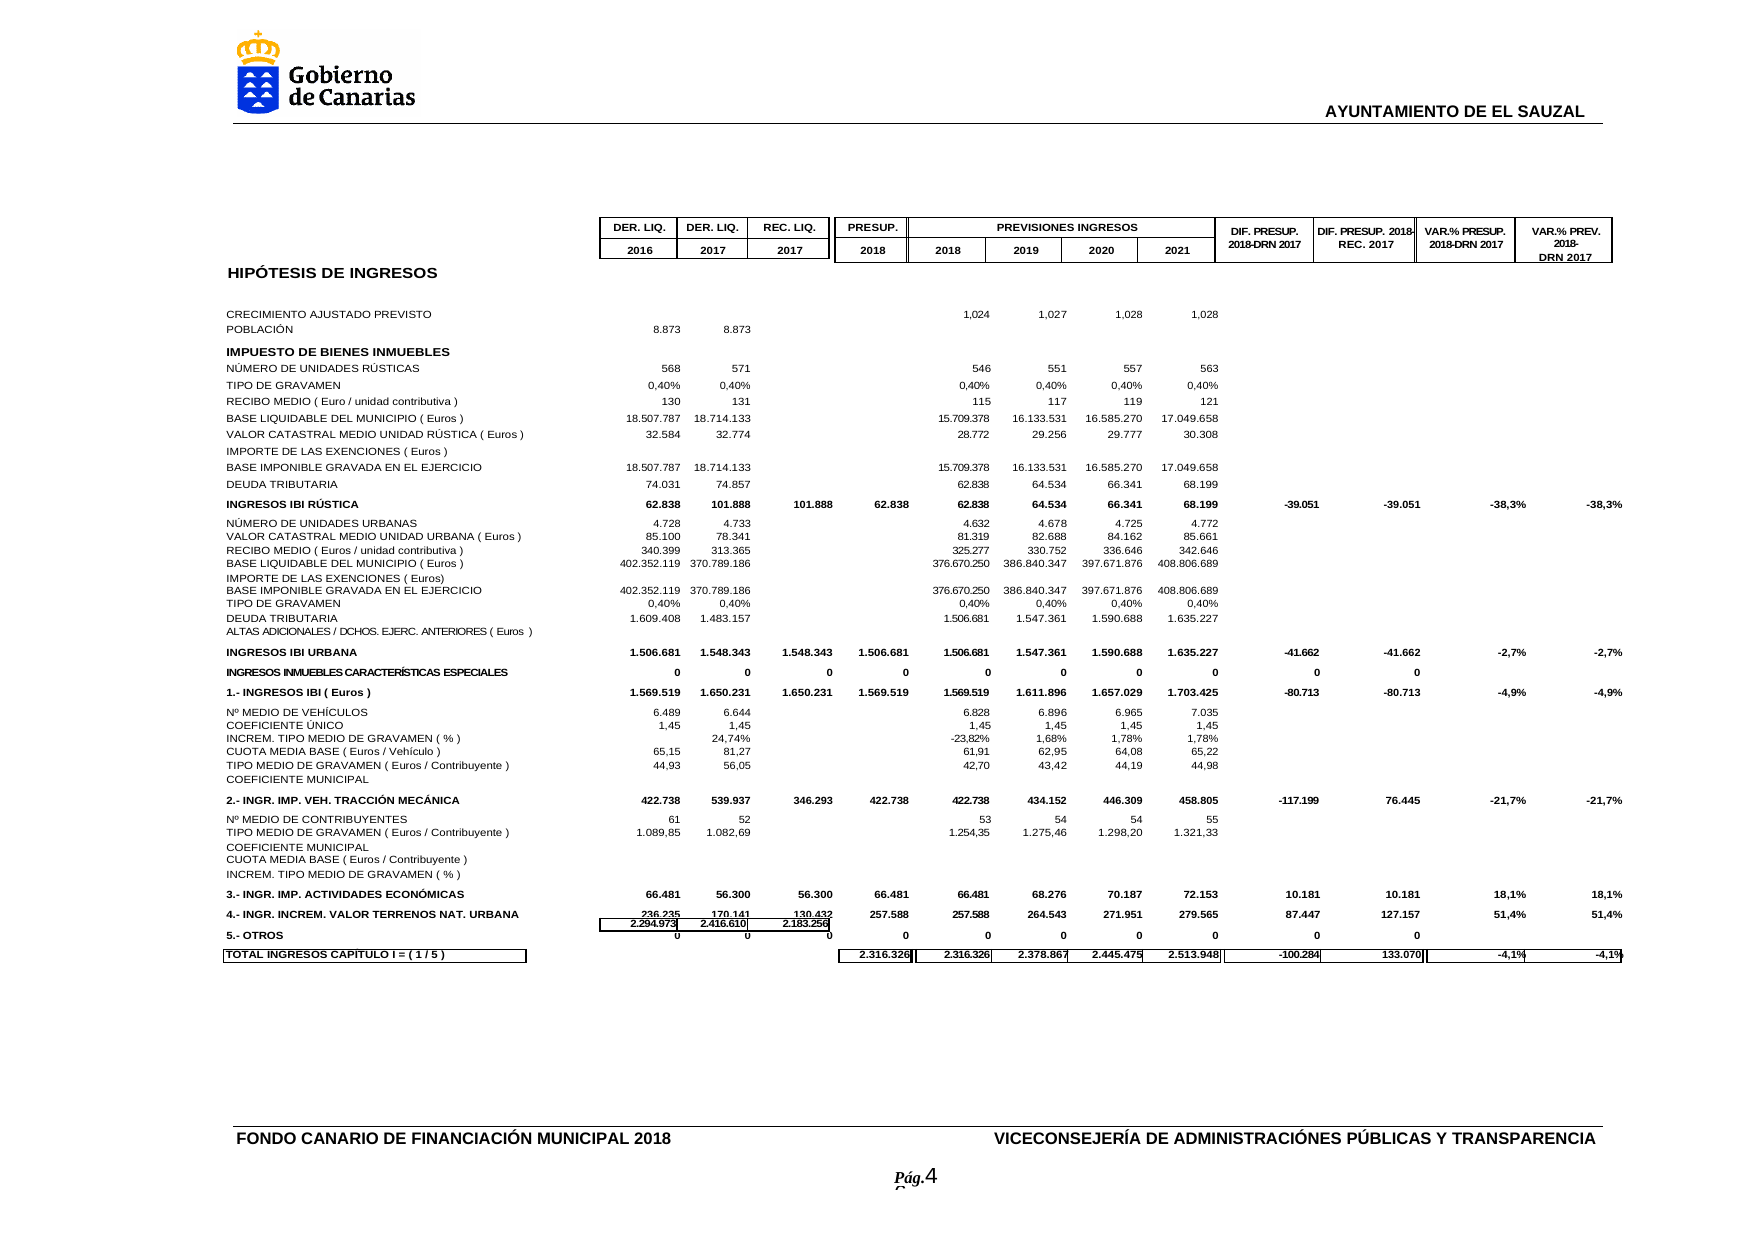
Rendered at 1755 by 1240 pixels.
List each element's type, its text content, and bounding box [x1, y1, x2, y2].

table_cell 17.049.658 [1143, 410, 1221, 427]
table_cell RECIBO MEDIO ( Euros / unidad contributiva ) [224, 545, 526, 558]
table_cell [839, 476, 911, 494]
table_cell [529, 747, 604, 760]
table_cell 0 [911, 663, 992, 683]
table_cell 446.309 [1067, 790, 1143, 811]
table_cell [1525, 460, 1621, 476]
table_cell 3.- INGR. IMP. ACTIVIDADES ECONÓMICAS [224, 885, 526, 905]
table_cell [751, 377, 833, 394]
table_cell 170.141 [681, 905, 751, 917]
table_cell [1221, 828, 1320, 841]
table_cell [1320, 612, 1423, 642]
table_cell [751, 460, 833, 476]
table_cell [833, 760, 839, 773]
table_cell 2.445.475 [1068, 950, 1142, 961]
table_cell 4.772 [1143, 515, 1221, 532]
table_cell 101.888 [751, 495, 833, 515]
table_cell [1221, 811, 1320, 828]
table_cell 18.714.133 [681, 410, 751, 427]
table_cell 17.049.658 [1143, 460, 1221, 476]
table_cell 2018 [909, 238, 985, 261]
table_cell 279.565 [1143, 905, 1221, 925]
table_cell 7.035 [1143, 703, 1221, 720]
table_cell [529, 294, 604, 323]
table_cell 376.670.250 [911, 572, 992, 598]
table_cell [1423, 460, 1524, 476]
table_cell [1320, 361, 1423, 377]
table_cell 0,40% [681, 599, 751, 612]
table_cell 6.489 [604, 703, 681, 720]
table_cell 397.671.876 [1067, 559, 1143, 572]
table_cell [1525, 377, 1621, 394]
table_cell [1067, 774, 1143, 790]
table_cell [1320, 340, 1423, 361]
table_cell POBLACIÓN [224, 323, 526, 340]
table_cell [751, 443, 833, 459]
table_cell COEFICIENTE MUNICIPAL [224, 774, 526, 790]
table_header 2.416.610 [678, 919, 747, 930]
table_cell 18,1% [1423, 885, 1524, 905]
table_cell 257.588 [911, 905, 992, 925]
table_cell [1525, 774, 1621, 790]
table_cell 325.277 [911, 545, 992, 558]
table_cell [1525, 572, 1621, 598]
table_cell 56.300 [751, 885, 833, 905]
table_cell [839, 545, 911, 558]
table_cell [1423, 612, 1524, 642]
table_cell [833, 394, 839, 410]
table_cell [1525, 828, 1621, 841]
table_cell 52 [681, 811, 751, 828]
table_cell [1320, 460, 1423, 476]
table_cell [833, 790, 839, 811]
table_cell [1525, 515, 1621, 532]
table_cell [833, 427, 839, 443]
table_cell 1.298,20 [1067, 828, 1143, 841]
table_cell [604, 841, 681, 868]
table_cell [833, 572, 839, 598]
table_cell [1143, 774, 1221, 790]
table_cell 101.888 [681, 495, 751, 515]
table_cell 1.569.519 [911, 683, 992, 703]
table_cell [839, 340, 911, 361]
table_cell BASE LIQUIDABLE DEL MUNICIPIO ( Euros ) [224, 410, 526, 427]
table_header DER. LIQ. [601, 218, 676, 237]
table_cell 408.806.689 [1143, 572, 1221, 598]
table_cell [1423, 774, 1524, 790]
table_cell [1423, 841, 1524, 868]
table_cell [529, 885, 604, 905]
table_cell [1320, 294, 1423, 323]
table_header DER. LIQ. [678, 218, 747, 237]
table_cell 66.481 [604, 885, 681, 905]
table_cell 68.199 [1143, 495, 1221, 515]
table_cell [1221, 774, 1320, 790]
table_cell [1525, 760, 1621, 773]
table_cell [833, 495, 839, 515]
table_cell 0 [911, 925, 992, 949]
table_cell 64,08 [1067, 747, 1143, 760]
table_cell [839, 427, 911, 443]
table_cell [529, 460, 604, 476]
table_cell 82.688 [992, 532, 1067, 545]
table_cell 370.789.186 [681, 559, 751, 572]
table_cell 0,40% [1143, 377, 1221, 394]
table_cell [1525, 559, 1621, 572]
table_header [1320, 263, 1423, 294]
table_cell [604, 774, 681, 790]
table_cell [529, 443, 604, 459]
table_cell [1423, 532, 1524, 545]
table_cell [751, 361, 833, 377]
table_cell 0 [751, 925, 833, 949]
table_cell -4,9% [1423, 683, 1524, 703]
table_cell [839, 774, 911, 790]
table_cell [911, 340, 992, 361]
table_cell 44,19 [1067, 760, 1143, 773]
table_cell 64.534 [992, 495, 1067, 515]
table_cell 0,40% [681, 377, 751, 394]
table_cell TIPO MEDIO DE GRAVAMEN ( Euros / Contribuyente ) [224, 760, 526, 773]
table_cell [751, 323, 833, 340]
table_cell [911, 774, 992, 790]
table_cell 1,028 [1143, 294, 1221, 323]
table_cell [833, 720, 839, 733]
table_cell 119 [1067, 394, 1143, 410]
table_cell [604, 294, 681, 323]
table_cell 1,78% [1067, 734, 1143, 747]
table_cell [751, 294, 833, 323]
table_cell 16.133.531 [992, 460, 1067, 476]
table_cell [751, 394, 833, 410]
table_cell [1525, 663, 1621, 683]
table_cell 8.873 [604, 323, 681, 340]
table_cell 0 [1143, 925, 1221, 949]
table_cell 1,027 [992, 294, 1067, 323]
table_cell [529, 427, 604, 443]
table_cell [1320, 323, 1423, 340]
table_cell [1320, 774, 1423, 790]
table_cell [833, 747, 839, 760]
table_cell [751, 476, 833, 494]
table_cell 342.646 [1143, 545, 1221, 558]
table_cell [1221, 340, 1320, 361]
table_cell 1,45 [911, 720, 992, 733]
table_cell [839, 460, 911, 476]
table_cell [529, 572, 604, 598]
table_cell [751, 599, 833, 612]
table_cell BASE IMPONIBLE GRAVADA EN EL EJERCICIO [224, 460, 526, 476]
table_cell [1221, 612, 1320, 642]
table_cell [833, 703, 839, 720]
table_cell 0 [839, 663, 911, 683]
table_header HIPÓTESIS DE INGRESOS [224, 251, 526, 294]
table_cell [1221, 323, 1320, 340]
table_cell 127.157 [1320, 905, 1423, 925]
table_cell [992, 323, 1067, 340]
table_cell [751, 774, 833, 790]
table_cell 2018 [836, 238, 906, 261]
table_cell [1221, 460, 1320, 476]
table_cell 0 [604, 663, 681, 683]
table_cell 2019 [986, 238, 1061, 261]
table_cell [839, 760, 911, 773]
table_cell [833, 949, 838, 961]
table_cell [1525, 841, 1621, 868]
table_cell [833, 476, 839, 494]
table_cell 65,22 [1143, 747, 1221, 760]
table_cell [751, 410, 833, 427]
table_cell 66.481 [911, 885, 992, 905]
table_cell 1.569.519 [604, 683, 681, 703]
table_cell TOTAL INGRESOS CAPÍTULO I = ( 1 / 5 ) [224, 950, 525, 961]
table_cell -2,7% [1423, 642, 1524, 662]
table_cell [681, 340, 751, 361]
table_cell 1.547.361 [992, 612, 1067, 642]
table_cell [751, 949, 833, 961]
table_cell 1.547.361 [992, 642, 1067, 662]
table_cell 0 [1221, 925, 1320, 949]
table_cell 42,70 [911, 760, 992, 773]
table_cell [529, 774, 604, 790]
table_cell [839, 443, 911, 459]
table_cell [1221, 427, 1320, 443]
table_cell [1525, 476, 1621, 494]
table_cell [833, 868, 839, 885]
table_cell INGRESOS IBI URBANA [224, 642, 526, 662]
table_cell [1525, 703, 1621, 720]
table_cell [751, 559, 833, 572]
table_cell 0 [1143, 663, 1221, 683]
table_cell -39.051 [1320, 495, 1423, 515]
table_cell 1.506.681 [604, 642, 681, 662]
table_cell -80.713 [1320, 683, 1423, 703]
table_cell 0 [1320, 663, 1423, 683]
table_header [833, 251, 839, 294]
table_cell 2017 [748, 239, 828, 258]
table_cell 84.162 [1067, 532, 1143, 545]
table_cell [1423, 515, 1524, 532]
table_cell 18.714.133 [681, 460, 751, 476]
table_cell 1.635.227 [1143, 612, 1221, 642]
table_cell 87.447 [1221, 905, 1320, 925]
table_cell [1221, 868, 1320, 885]
table_cell 2016 [601, 239, 676, 258]
table_cell [529, 377, 604, 394]
table_cell TIPO MEDIO DE GRAVAMEN ( Euros / Contribuyente ) [224, 828, 526, 841]
table_cell [529, 811, 604, 828]
table_cell 4.725 [1067, 515, 1143, 532]
table_cell 4.728 [604, 515, 681, 532]
table_cell [1423, 599, 1524, 612]
table_cell [529, 663, 604, 683]
table_cell 1.611.896 [992, 683, 1067, 703]
table_header PREVISIONES INGRESOS [909, 218, 1214, 237]
table_cell [1067, 323, 1143, 340]
table_cell 61 [604, 811, 681, 828]
table_cell [751, 427, 833, 443]
table_header [1221, 263, 1320, 294]
table_cell 402.352.119 [604, 572, 681, 598]
table_cell [1525, 925, 1621, 949]
table_header 2.294.973 [601, 919, 676, 930]
table_cell CRECIMIENTO AJUSTADO PREVISTO [224, 294, 526, 323]
table_cell 74.857 [681, 476, 751, 494]
table_cell [1525, 545, 1621, 558]
table_cell NÚMERO DE UNIDADES URBANAS [224, 515, 526, 532]
table_cell [1423, 476, 1524, 494]
table_cell [604, 868, 681, 885]
table_cell [833, 515, 839, 532]
table_cell [529, 760, 604, 773]
table_cell 66.341 [1067, 476, 1143, 494]
table_cell 56.300 [681, 885, 751, 905]
table_cell [604, 340, 681, 361]
table_cell 55 [1143, 811, 1221, 828]
table_cell 85.100 [604, 532, 681, 545]
table_cell [529, 642, 604, 662]
table_cell 121 [1143, 394, 1221, 410]
table_cell 397.671.876 [1067, 572, 1143, 598]
table_cell 15.709.378 [911, 460, 992, 476]
table_cell IMPORTE DE LAS EXENCIONES ( Euros ) [224, 443, 526, 459]
table_cell INCREM. TIPO MEDIO DE GRAVAMEN ( % ) [224, 734, 526, 747]
table_cell [1525, 720, 1621, 733]
table_cell 546 [911, 361, 992, 377]
table_cell 1.569.519 [839, 683, 911, 703]
table_cell 10.181 [1221, 885, 1320, 905]
table_cell 1,68% [992, 734, 1067, 747]
table_cell 1.506.681 [839, 642, 911, 662]
table_cell 5.- OTROS [224, 925, 526, 949]
table_cell [1221, 361, 1320, 377]
table_cell [1423, 340, 1524, 361]
table_cell DEUDA TRIBUTARIA [224, 476, 526, 494]
table_cell [751, 828, 833, 841]
table_cell [839, 811, 911, 828]
table_cell [1221, 572, 1320, 598]
table_cell [992, 340, 1067, 361]
table_cell [833, 642, 839, 662]
table_cell [529, 476, 604, 494]
table_cell 563 [1143, 361, 1221, 377]
table_cell 18,1% [1525, 885, 1621, 905]
table_cell 2021 [1138, 238, 1214, 261]
table_cell -21,7% [1525, 790, 1621, 811]
table_cell 346.293 [751, 790, 833, 811]
table_cell 1.506.681 [911, 612, 992, 642]
table_cell [911, 323, 992, 340]
table_cell 0 [751, 663, 833, 683]
table_header VAR.% PRESUP. 2018-DRN 2017 [1417, 218, 1514, 261]
table_cell 133.070 [1321, 950, 1422, 961]
table_cell -4,1% [1428, 950, 1524, 961]
table_cell [681, 294, 751, 323]
table_header [911, 263, 992, 294]
table_cell 330.752 [992, 545, 1067, 558]
table_cell [833, 323, 839, 340]
table_cell [839, 361, 911, 377]
table_cell VALOR CATASTRAL MEDIO UNIDAD RÚSTICA ( Euros ) [224, 427, 526, 443]
table_cell [1143, 340, 1221, 361]
table_cell [529, 361, 604, 377]
table_cell Nº MEDIO DE VEHÍCULOS [224, 703, 526, 720]
table_cell [751, 868, 833, 885]
table_cell [529, 868, 604, 885]
table_cell [1423, 427, 1524, 443]
table_cell [833, 294, 839, 323]
table_cell [604, 734, 681, 747]
table_cell 0,40% [992, 599, 1067, 612]
table_cell 0,40% [1143, 599, 1221, 612]
table_cell 1.321,33 [1143, 828, 1221, 841]
table_cell 53 [911, 811, 992, 828]
table_cell 386.840.347 [992, 572, 1067, 598]
table_cell 0,40% [1067, 377, 1143, 394]
table_cell RECIBO MEDIO ( Euro / unidad contributiva ) [224, 394, 526, 410]
table_cell [529, 790, 604, 811]
table_cell [911, 868, 992, 885]
table_cell [1221, 720, 1320, 733]
table_cell 131 [681, 394, 751, 410]
table_cell [1423, 323, 1524, 340]
table_cell [839, 828, 911, 841]
table_cell 85.661 [1143, 532, 1221, 545]
table_header [1423, 251, 1621, 294]
table_cell [1221, 294, 1320, 323]
table_cell [1320, 515, 1423, 532]
table_cell 65,15 [604, 747, 681, 760]
table_cell INGRESOS IBI RÚSTICA [224, 495, 526, 515]
table_cell [1423, 868, 1524, 885]
table_cell [1423, 828, 1524, 841]
table_cell -23,82% [911, 734, 992, 747]
table_cell [839, 868, 911, 885]
table_header VAR.% PREV. 2018- DRN 2017 [1516, 218, 1611, 261]
table_cell 18.507.787 [604, 410, 681, 427]
table_cell [839, 612, 911, 642]
table_cell [839, 841, 911, 868]
table_cell [751, 515, 833, 532]
table_cell 1,45 [681, 720, 751, 733]
table_cell [1423, 394, 1524, 410]
table_cell 115 [911, 394, 992, 410]
table_cell [1525, 734, 1621, 747]
table_cell [839, 410, 911, 427]
table_cell [839, 703, 911, 720]
table_header [1143, 263, 1221, 294]
table_cell [1320, 410, 1423, 427]
table_cell [839, 532, 911, 545]
table_cell [1221, 703, 1320, 720]
table_cell [1320, 599, 1423, 612]
table_cell -38,3% [1525, 495, 1621, 515]
table_cell 44,93 [604, 760, 681, 773]
table_cell 16.585.270 [1067, 460, 1143, 476]
table_cell 4.733 [681, 515, 751, 532]
table_cell [1320, 377, 1423, 394]
table_cell DEUDA TRIBUTARIA ALTAS ADICIONALES / DCHOS. EJERC. ANTERIORES ( Euros [224, 612, 526, 642]
table_cell [839, 377, 911, 394]
table_cell 0 [992, 663, 1067, 683]
table_cell 117 [992, 394, 1067, 410]
table_cell 51,4% [1423, 905, 1524, 925]
table_cell [992, 443, 1067, 459]
table_cell -39.051 [1221, 495, 1320, 515]
table_cell [839, 559, 911, 572]
table_header [529, 251, 604, 294]
table_cell ) [529, 612, 604, 642]
table_cell 43,42 [992, 760, 1067, 773]
table_cell -100.284 [1225, 950, 1320, 961]
table_cell -4,9% [1525, 683, 1621, 703]
table_cell 2017 [678, 239, 747, 258]
table_cell 0 [604, 933, 681, 949]
table_cell [1221, 760, 1320, 773]
table_cell 0,40% [992, 377, 1067, 394]
table_cell [992, 841, 1067, 868]
table_cell 0 [681, 933, 751, 949]
table_cell 78.341 [681, 532, 751, 545]
table_header PRESUP. [836, 218, 906, 237]
table_cell [1320, 572, 1423, 598]
table_cell 81,27 [681, 747, 751, 760]
table_cell [604, 443, 681, 459]
table_cell 44,98 [1143, 760, 1221, 773]
table_cell 1,78% [1143, 734, 1221, 747]
table_cell [529, 532, 604, 545]
table_cell 0 [1067, 925, 1143, 949]
table_header [1067, 263, 1143, 294]
table_cell 0,40% [604, 377, 681, 394]
table_cell -38,3% [1423, 495, 1524, 515]
table_cell 458.805 [1143, 790, 1221, 811]
table_cell 340.399 [604, 545, 681, 558]
table_cell [833, 828, 839, 841]
table_cell 81.319 [911, 532, 992, 545]
table_cell [1525, 532, 1621, 545]
table_cell 2.- INGR. IMP. VEH. TRACCIÓN MECÁNICA [224, 790, 526, 811]
table_cell [1320, 747, 1423, 760]
table_cell 408.806.689 [1143, 559, 1221, 572]
table_cell [529, 925, 604, 949]
table_cell 1,45 [1143, 720, 1221, 733]
table_cell [529, 720, 604, 733]
table_cell [529, 340, 604, 361]
table_cell [839, 294, 911, 323]
table_cell 66.481 [839, 885, 911, 905]
table_cell [839, 720, 911, 733]
table_cell 15.709.378 [911, 410, 992, 427]
table_cell 24,74% [681, 734, 751, 747]
table_cell 236.235 [604, 905, 681, 917]
table_cell 0,40% [1067, 599, 1143, 612]
table_cell 51,4% [1525, 905, 1621, 925]
table_cell [1320, 476, 1423, 494]
table_cell CUOTA MEDIA BASE ( Euros / Vehículo ) [224, 747, 526, 760]
table_cell 72.153 [1143, 885, 1221, 905]
table_cell 4.632 [911, 515, 992, 532]
table_cell [839, 747, 911, 760]
table_cell [1525, 443, 1621, 459]
table_cell 16.133.531 [992, 410, 1067, 427]
table_cell [839, 734, 911, 747]
table_cell 62.838 [911, 495, 992, 515]
table_cell [1221, 545, 1320, 558]
table_cell TIPO DE GRAVAMEN [224, 377, 526, 394]
table_cell 2.378.867 [992, 950, 1067, 961]
table_cell 1.089,85 [604, 828, 681, 841]
table_cell [833, 532, 839, 545]
table_cell 386.840.347 [992, 559, 1067, 572]
table_cell [1423, 663, 1524, 683]
table_cell 130 [604, 394, 681, 410]
table_cell [1143, 323, 1221, 340]
table_cell 66.341 [1067, 495, 1143, 515]
table_cell [1221, 734, 1320, 747]
table_cell 68.199 [1143, 476, 1221, 494]
table_cell 64.534 [992, 476, 1067, 494]
table_cell 1.590.688 [1067, 612, 1143, 642]
table_cell 62,95 [992, 747, 1067, 760]
table_cell [1423, 720, 1524, 733]
table_cell 2.513.948 [1143, 950, 1220, 961]
table_cell [1221, 515, 1320, 532]
table_cell [833, 559, 839, 572]
table_cell [833, 811, 839, 828]
table_cell 1.548.343 [751, 642, 833, 662]
table_cell 539.937 [681, 790, 751, 811]
table_cell [604, 949, 681, 961]
table_cell 130.432 [751, 905, 833, 925]
table_cell [1423, 410, 1524, 427]
table_cell 1.082,69 [681, 828, 751, 841]
table_cell 1.506.681 [911, 642, 992, 662]
table_cell [529, 734, 604, 747]
table_cell [833, 885, 839, 905]
table_cell [529, 703, 604, 720]
table_cell [1320, 760, 1423, 773]
table_cell [751, 720, 833, 733]
table_cell [1525, 361, 1621, 377]
table_cell [529, 599, 604, 612]
table_cell 1.483.157 [681, 612, 751, 642]
table_cell 0 [839, 925, 911, 949]
table_cell 0 [1221, 663, 1320, 683]
table_cell [681, 949, 751, 961]
table_cell IMPUESTO DE BIENES INMUEBLES [224, 340, 526, 361]
table_cell [839, 599, 911, 612]
table_cell 1.635.227 [1143, 642, 1221, 662]
table_cell 76.445 [1320, 790, 1423, 811]
table_cell TIPO DE GRAVAMEN [224, 599, 526, 612]
table_header [604, 261, 681, 294]
table_cell [992, 774, 1067, 790]
table_cell Nº MEDIO DE CONTRIBUYENTES [224, 811, 526, 828]
table_cell 0,40% [604, 599, 681, 612]
table_cell [751, 760, 833, 773]
table_cell [751, 734, 833, 747]
table_cell 1,45 [1067, 720, 1143, 733]
table_cell [529, 323, 604, 340]
table_cell 0,40% [911, 599, 992, 612]
table_cell 1.609.408 [604, 612, 681, 642]
table_cell 6.828 [911, 703, 992, 720]
table_cell BASE LIQUIDABLE DEL MUNICIPIO ( Euros ) [224, 559, 526, 572]
table_cell 1,45 [992, 720, 1067, 733]
table_cell [1423, 811, 1524, 828]
table_cell [1221, 476, 1320, 494]
table_cell 2020 [1062, 238, 1137, 261]
table_cell [1143, 443, 1221, 459]
table_cell 2.316.326 [917, 950, 991, 961]
table_cell 1.- INGRESOS IBI ( Euros ) [224, 683, 526, 703]
table_cell [1221, 599, 1320, 612]
table_cell 0 [1067, 663, 1143, 683]
table_cell [529, 841, 604, 868]
table_cell [681, 841, 751, 868]
table_header 2.183.256 [748, 919, 828, 930]
table_cell [1320, 734, 1423, 747]
table_cell 62.838 [604, 495, 681, 515]
table_cell -80.713 [1221, 683, 1320, 703]
table_cell [833, 905, 839, 925]
table_cell [1143, 841, 1221, 868]
table_cell 1.254,35 [911, 828, 992, 841]
table_header [839, 263, 911, 294]
table_cell 1.275,46 [992, 828, 1067, 841]
table_cell [1423, 747, 1524, 760]
table_cell 557 [1067, 361, 1143, 377]
table_cell 4.- INGR. INCREM. VALOR TERRENOS NAT. URBANA [224, 905, 526, 925]
table_cell VALOR CATASTRAL MEDIO UNIDAD URBANA ( Euros ) [224, 532, 526, 545]
table_cell INCREM. TIPO MEDIO DE GRAVAMEN ( % ) [224, 868, 526, 885]
table_cell [751, 747, 833, 760]
table_cell 1,028 [1067, 294, 1143, 323]
table_cell [833, 683, 839, 703]
table_cell 434.152 [992, 790, 1067, 811]
table_cell [1423, 925, 1524, 949]
table_cell [529, 949, 604, 961]
table_cell [1320, 427, 1423, 443]
table_cell [751, 811, 833, 828]
table_cell [839, 515, 911, 532]
table_cell 571 [681, 361, 751, 377]
table_cell [1221, 410, 1320, 427]
table_cell [1221, 443, 1320, 459]
table_cell [1221, 394, 1320, 410]
table_cell 551 [992, 361, 1067, 377]
table_cell [833, 599, 839, 612]
table_cell 402.352.119 [604, 559, 681, 572]
table_cell [1423, 734, 1524, 747]
table_cell 0 [1320, 925, 1423, 949]
table_cell [529, 410, 604, 427]
table_cell INGRESOS INMUEBLES CARACTERÍSTICAS ESPECIALES [224, 663, 526, 683]
table_cell 6.965 [1067, 703, 1143, 720]
table_cell [1067, 868, 1143, 885]
table_cell [1320, 720, 1423, 733]
table_cell [1320, 841, 1423, 868]
table_cell [1423, 760, 1524, 773]
table_header REC. LIQ. [748, 218, 828, 237]
table_cell [1067, 340, 1143, 361]
table_cell -2,7% [1525, 642, 1621, 662]
table_cell [1525, 294, 1621, 323]
table_cell [1525, 612, 1621, 642]
table_cell [839, 394, 911, 410]
table_cell [529, 559, 604, 572]
table_cell 0 [681, 663, 751, 683]
table_cell 18.507.787 [604, 460, 681, 476]
table_cell 6.644 [681, 703, 751, 720]
table_cell 422.738 [911, 790, 992, 811]
table_cell 29.256 [992, 427, 1067, 443]
table_cell [1423, 572, 1524, 598]
table_cell 4.678 [992, 515, 1067, 532]
table_cell 61,91 [911, 747, 992, 760]
table_cell 30.308 [1143, 427, 1221, 443]
table_cell [529, 683, 604, 703]
table_cell 32.584 [604, 427, 681, 443]
table_cell [833, 774, 839, 790]
table_cell [1320, 811, 1423, 828]
table_cell [529, 394, 604, 410]
table_cell [1525, 410, 1621, 427]
table_cell [1423, 703, 1524, 720]
table_cell 313.365 [681, 545, 751, 558]
table_cell [681, 868, 751, 885]
table_cell [1221, 377, 1320, 394]
table_cell [1525, 323, 1621, 340]
table_cell 70.187 [1067, 885, 1143, 905]
table_cell [1423, 294, 1524, 323]
table_cell [1423, 545, 1524, 558]
table_cell IMPORTE DE LAS EXENCIONES ( Euros) BASE IMPONIBLE GRAVADA EN EL EJERCICIO [224, 572, 526, 598]
table_cell [1320, 443, 1423, 459]
table_cell 0 [992, 925, 1067, 949]
table_cell 271.951 [1067, 905, 1143, 925]
table_cell 54 [1067, 811, 1143, 828]
table_cell 370.789.186 [681, 572, 751, 598]
table_cell [1525, 394, 1621, 410]
table_cell [1525, 340, 1621, 361]
table_cell 422.738 [839, 790, 911, 811]
table_cell 29.777 [1067, 427, 1143, 443]
table_cell 62.838 [911, 476, 992, 494]
table_cell [751, 340, 833, 361]
table_cell 16.585.270 [1067, 410, 1143, 427]
table_cell 1,45 [604, 720, 681, 733]
table_cell 2.316.326 [840, 950, 910, 961]
table_header [681, 261, 751, 294]
table_cell -21,7% [1423, 790, 1524, 811]
table_cell -4,1% [1525, 950, 1620, 961]
table_cell -41.662 [1221, 642, 1320, 662]
table_header DIF. PRESUP. 2018-DRN 2017 [1216, 218, 1313, 261]
table_cell 8.873 [681, 323, 751, 340]
table_cell [681, 443, 751, 459]
table_header [992, 263, 1067, 294]
table_cell [833, 841, 839, 868]
table_cell 568 [604, 361, 681, 377]
table_cell [751, 703, 833, 720]
table_cell [1423, 361, 1524, 377]
table_cell 0,40% [911, 377, 992, 394]
table_cell 1.650.231 [681, 683, 751, 703]
table_cell COEFICIENTE ÚNICO [224, 720, 526, 733]
table_cell [1221, 841, 1320, 868]
table_cell 1.657.029 [1067, 683, 1143, 703]
table_cell 56,05 [681, 760, 751, 773]
table_cell [1423, 559, 1524, 572]
table_cell [833, 612, 839, 642]
table_cell [681, 774, 751, 790]
table_cell 422.738 [604, 790, 681, 811]
table_cell [751, 841, 833, 868]
table_cell [1525, 868, 1621, 885]
table_cell [529, 545, 604, 558]
table_cell [833, 460, 839, 476]
table_cell [833, 545, 839, 558]
table_cell [833, 663, 839, 683]
table_cell [833, 410, 839, 427]
table_header DIF. PRESUP. 2018- REC. 2017 [1314, 218, 1414, 261]
table_cell [992, 868, 1067, 885]
table_cell [1525, 427, 1621, 443]
table_cell [1067, 443, 1143, 459]
table_cell 32.774 [681, 427, 751, 443]
table_cell [529, 495, 604, 515]
table_cell [1221, 559, 1320, 572]
table_cell [751, 532, 833, 545]
table_cell 54 [992, 811, 1067, 828]
table_cell 74.031 [604, 476, 681, 494]
table_cell [833, 361, 839, 377]
table_cell [529, 828, 604, 841]
table_cell [1320, 868, 1423, 885]
table_cell NÚMERO DE UNIDADES RÚSTICAS [224, 361, 526, 377]
table_cell [1525, 811, 1621, 828]
table_cell [1143, 868, 1221, 885]
table_cell 1.548.343 [681, 642, 751, 662]
table_cell [833, 443, 839, 459]
table_cell [839, 572, 911, 598]
table_cell [529, 515, 604, 532]
table_cell [1320, 703, 1423, 720]
table_cell [1423, 377, 1524, 394]
table_cell [1320, 559, 1423, 572]
table_cell [911, 841, 992, 868]
table_cell [1320, 545, 1423, 558]
table_cell 264.543 [992, 905, 1067, 925]
table_cell 10.181 [1320, 885, 1423, 905]
table_cell -117.199 [1221, 790, 1320, 811]
table_cell 1,024 [911, 294, 992, 323]
table_cell 62.838 [839, 495, 911, 515]
table_cell [1067, 841, 1143, 868]
table_cell 336.646 [1067, 545, 1143, 558]
table_cell [1221, 747, 1320, 760]
table_cell 28.772 [911, 427, 992, 443]
table_cell [1525, 747, 1621, 760]
table_cell 257.588 [839, 905, 911, 925]
table_cell [751, 545, 833, 558]
table_header [751, 251, 833, 294]
table_cell COEFICIENTE MUNICIPAL CUOTA MEDIA BASE ( Euros / Contribuyente ) [224, 841, 526, 868]
table_cell 68.276 [992, 885, 1067, 905]
table_cell [1320, 394, 1423, 410]
table_cell 1.703.425 [1143, 683, 1221, 703]
table_cell [1423, 443, 1524, 459]
table_cell [911, 443, 992, 459]
table_cell [529, 905, 604, 925]
table_cell [833, 340, 839, 361]
table_cell 376.670.250 [911, 559, 992, 572]
table_cell [833, 734, 839, 747]
table_cell 6.896 [992, 703, 1067, 720]
table_cell [1320, 532, 1423, 545]
table_cell 1.590.688 [1067, 642, 1143, 662]
table_cell [1221, 532, 1320, 545]
table_cell [833, 377, 839, 394]
table_cell [1320, 828, 1423, 841]
table_cell [839, 323, 911, 340]
table_cell -41.662 [1320, 642, 1423, 662]
table_cell [751, 612, 833, 642]
table_cell [1525, 599, 1621, 612]
table_cell [751, 572, 833, 598]
table_cell 1.650.231 [751, 683, 833, 703]
table_cell [833, 925, 839, 949]
